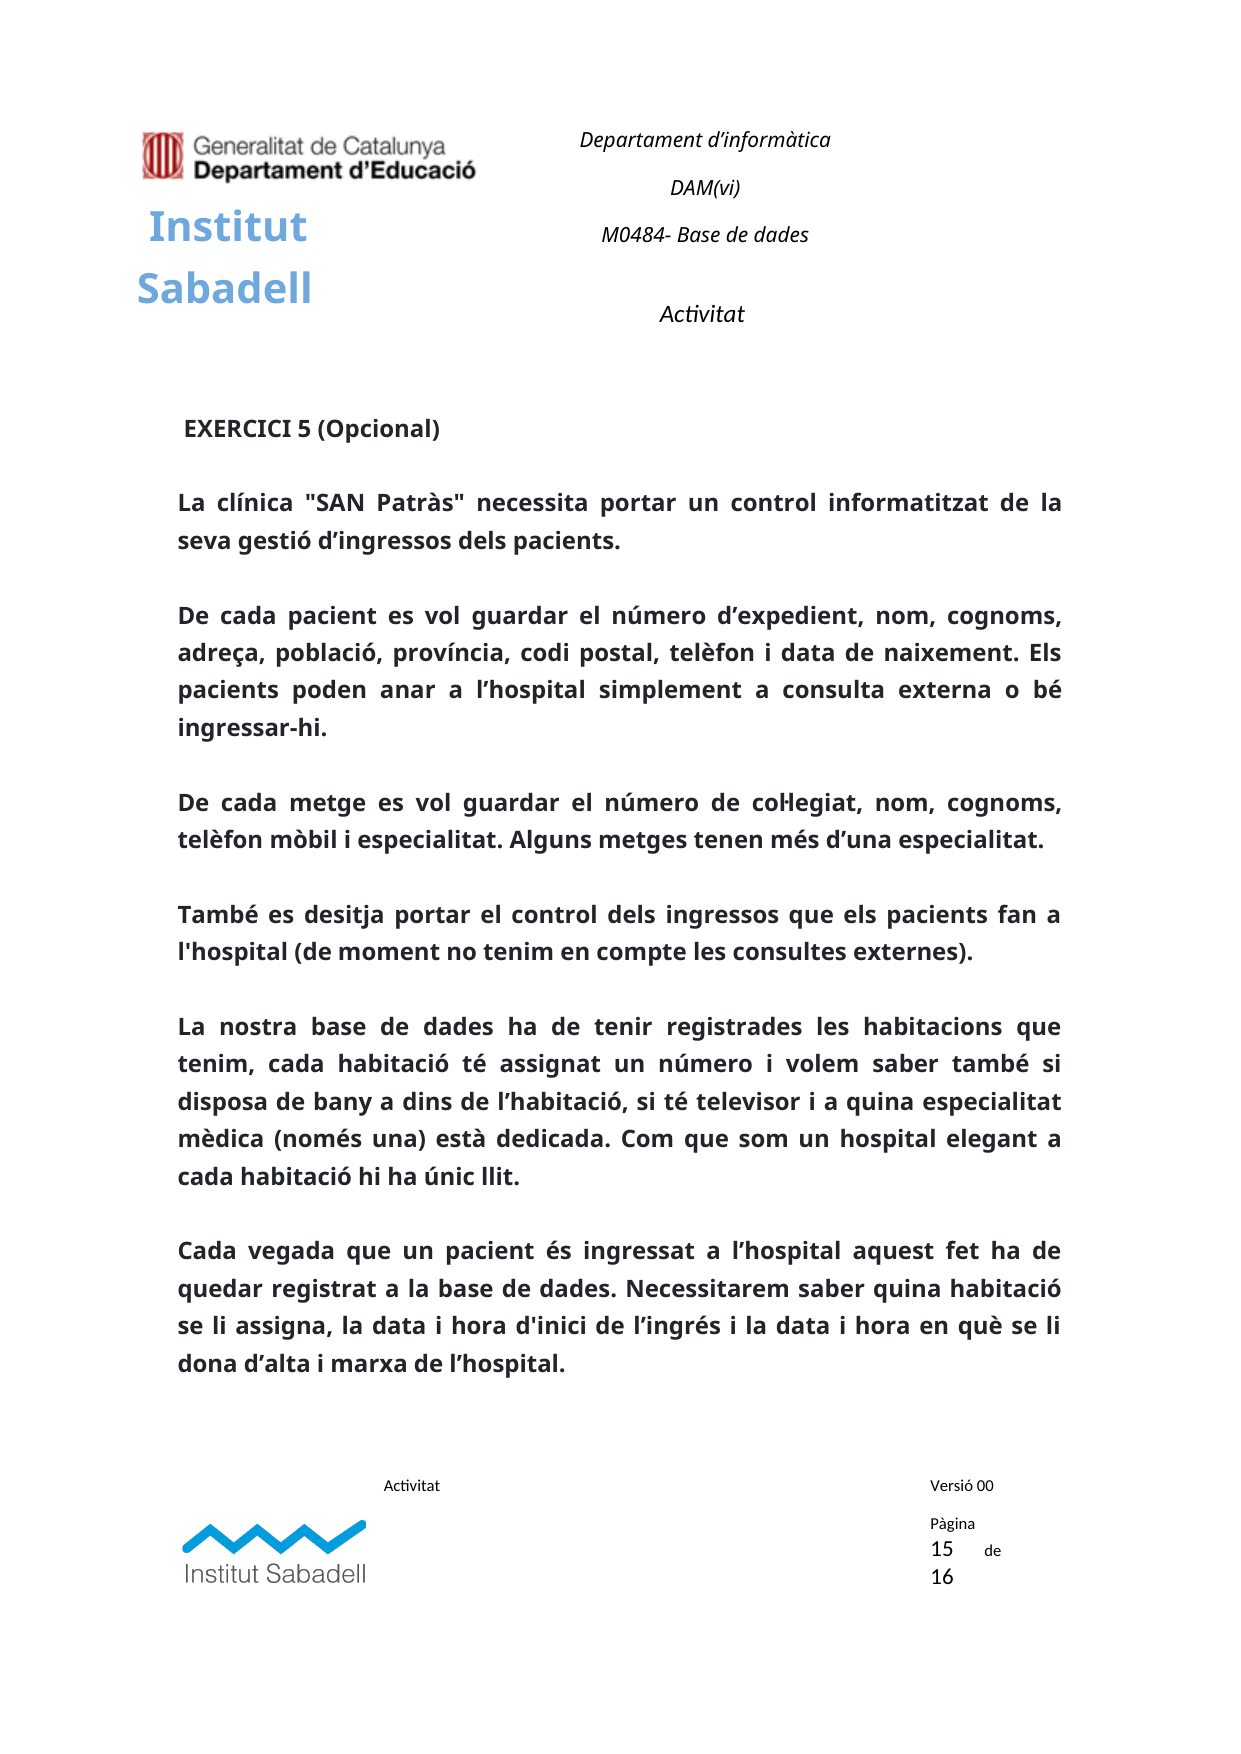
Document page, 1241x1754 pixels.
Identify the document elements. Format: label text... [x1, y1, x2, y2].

text De cada pacient es vol guardar el número d’expedient, nom, cognoms, adreça, població, província, codi postal, telèfon i data de naixement. Els pacients poden anar a l’hospital simplement a consulta externa o bé ingressar-hi. [177, 598, 1063, 743]
picture [182, 1520, 359, 1545]
text Cada vegada que un pacient és ingressat a l’hospital aquest fet ha de quedar registrat a la base de dades. Necessitarem saber quina habitació se li assigna, la data i hora d'inici de l’ingrés i la data i hora en què se li dona d’alta i marxa de l’hospital. [177, 1234, 1063, 1379]
picture [135, 126, 490, 193]
text La clínica "SAN Patràs" necessita portar un control informatitzat de la seva gestió d’ingressos dels pacients. [177, 486, 1063, 556]
text També es desitja portar el control dels ingressos que els pacients fan a l'hospital (de moment no tenim en compte les consultes externes). [177, 898, 1063, 968]
text De cada metge es vol guardar el número de col·legiat, nom, cognoms, telèfon mòbil i especialitat. Alguns metges tenen més d’una especialitat. [177, 785, 1063, 855]
text EXERCICI 5 (Opcional) [177, 411, 1063, 444]
picture [182, 1528, 367, 1589]
text La nostra base de dades ha de tenir registrades les habitacions que tenim, cada habitació té assignat un número i volem saber també si disposa de bany a dins de l’habitació, si té televisor i a quina especialitat mèdica (només una) està dedicada. Com que som un hospital elegant a cada habitació hi ha únic llit. [177, 1010, 1063, 1192]
